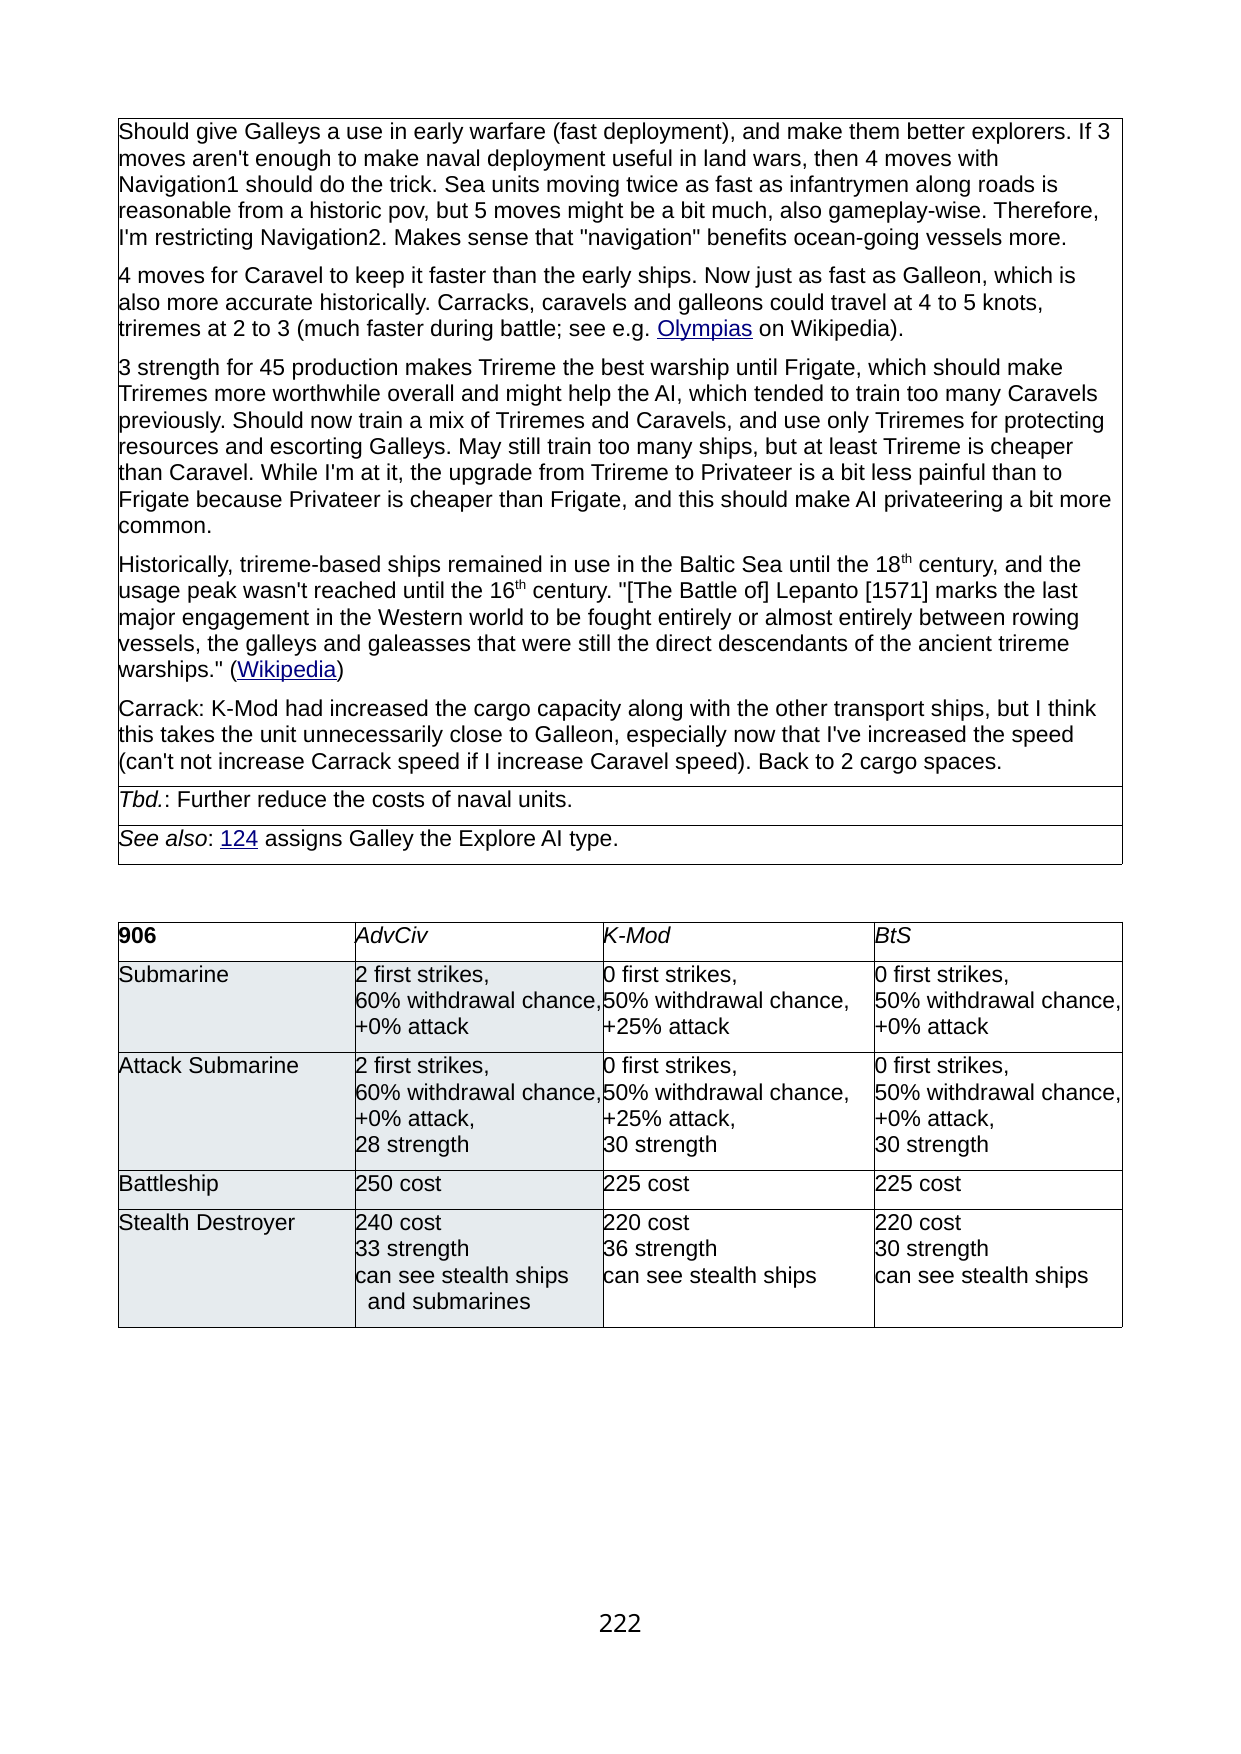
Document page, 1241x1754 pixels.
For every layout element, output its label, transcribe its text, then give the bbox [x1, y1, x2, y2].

table_header 906 [119, 923, 355, 961]
table_header K-Mod [604, 923, 874, 961]
table_cell 0 first strikes, 50% withdrawal chance, +0% attack, 30 strength [875, 1053, 1122, 1170]
table_cell Attack Submarine [119, 1053, 355, 1170]
table_cell 225 cost [875, 1171, 1122, 1209]
table_cell 0 first strikes, 50% withdrawal chance, +0% attack [875, 962, 1122, 1052]
table_cell 0 first strikes, 50% withdrawal chance, +25% attack [604, 962, 874, 1052]
table_cell 225 cost [604, 1171, 874, 1209]
table_cell Battleship [119, 1171, 355, 1209]
table_cell 220 cost 36 strength can see stealth ships [604, 1210, 874, 1327]
table_cell 2 first strikes, 60% withdrawal chance, +0% attack [356, 962, 603, 1052]
table_header BtS [875, 923, 1122, 961]
table_cell 2 first strikes, 60% withdrawal chance, +0% attack, 28 strength [356, 1053, 603, 1170]
table_cell See also: 124 assigns Galley the Explore AI type. [119, 826, 1122, 864]
table_cell 220 cost 30 strength can see stealth ships [875, 1210, 1122, 1327]
table_cell Tbd.: Further reduce the costs of naval units. [119, 787, 1122, 825]
table_header AdvCiv [356, 923, 603, 961]
table_cell 0 first strikes, 50% withdrawal chance, +25% attack, 30 strength [604, 1053, 874, 1170]
table_cell Stealth Destroyer [119, 1210, 355, 1327]
table_cell 250 cost [356, 1171, 603, 1209]
table_cell Submarine [119, 962, 355, 1052]
table_cell Should give Galleys a use in early warfare (fast deployment), and make them better explorers. If 3 moves aren't enough to make naval deployment useful in land wars, then 4 moves with Navigation1 should do the trick. Sea units moving twice as fast as infantrymen along roads is reasonable from a historic pov, but 5 moves might be a bit much, also gameplay-wise. Therefore, I'm restricting Navigation2. Makes sense that "navigation" benefits ocean-going vessels more. 4 moves for Caravel to keep it faster than the early ships. Now just as fast as Galleon, which is also more accurate historically. Carracks, caravels and galleons could travel at 4 to 5 knots, triremes at 2 to 3 (much faster during battle; see e.g. Olympias on Wikipedia). 3 strength for 45 production makes Trireme the best warship until Frigate, which should make Triremes more worthwhile overall and might help the AI, which tended to train too many Caravels previously. Should now train a mix of Triremes and Caravels, and use only Triremes for protecting resources and escorting Galleys. May still train too many ships, but at least Trireme is cheaper than Caravel. While I'm at it, the upgrade from Trireme to Privateer is a bit less painful than to Frigate because Privateer is cheaper than Frigate, and this should make AI privateering a bit more common. Historically, trireme-based ships remained in use in the Baltic Sea until the 18th century, and the usage peak wasn't reached until the 16th century. "[The Battle of] Lepanto [1571] marks the last major engagement in the Western world to be fought entirely or almost entirely between rowing vessels, the galleys and galeasses that were still the direct descendants of the ancient trireme warships." (Wikipedia) Carrack: K-Mod had increased the cargo capacity along with the other transport ships, but I think this takes the unit unnecessarily close to Galleon, especially now that I've increased the speed (can't not increase Carrack speed if I increase Caravel speed). Back to 2 cargo spaces. [119, 119, 1122, 786]
table_cell 240 cost 33 strength can see stealth ships and submarines [356, 1210, 603, 1327]
